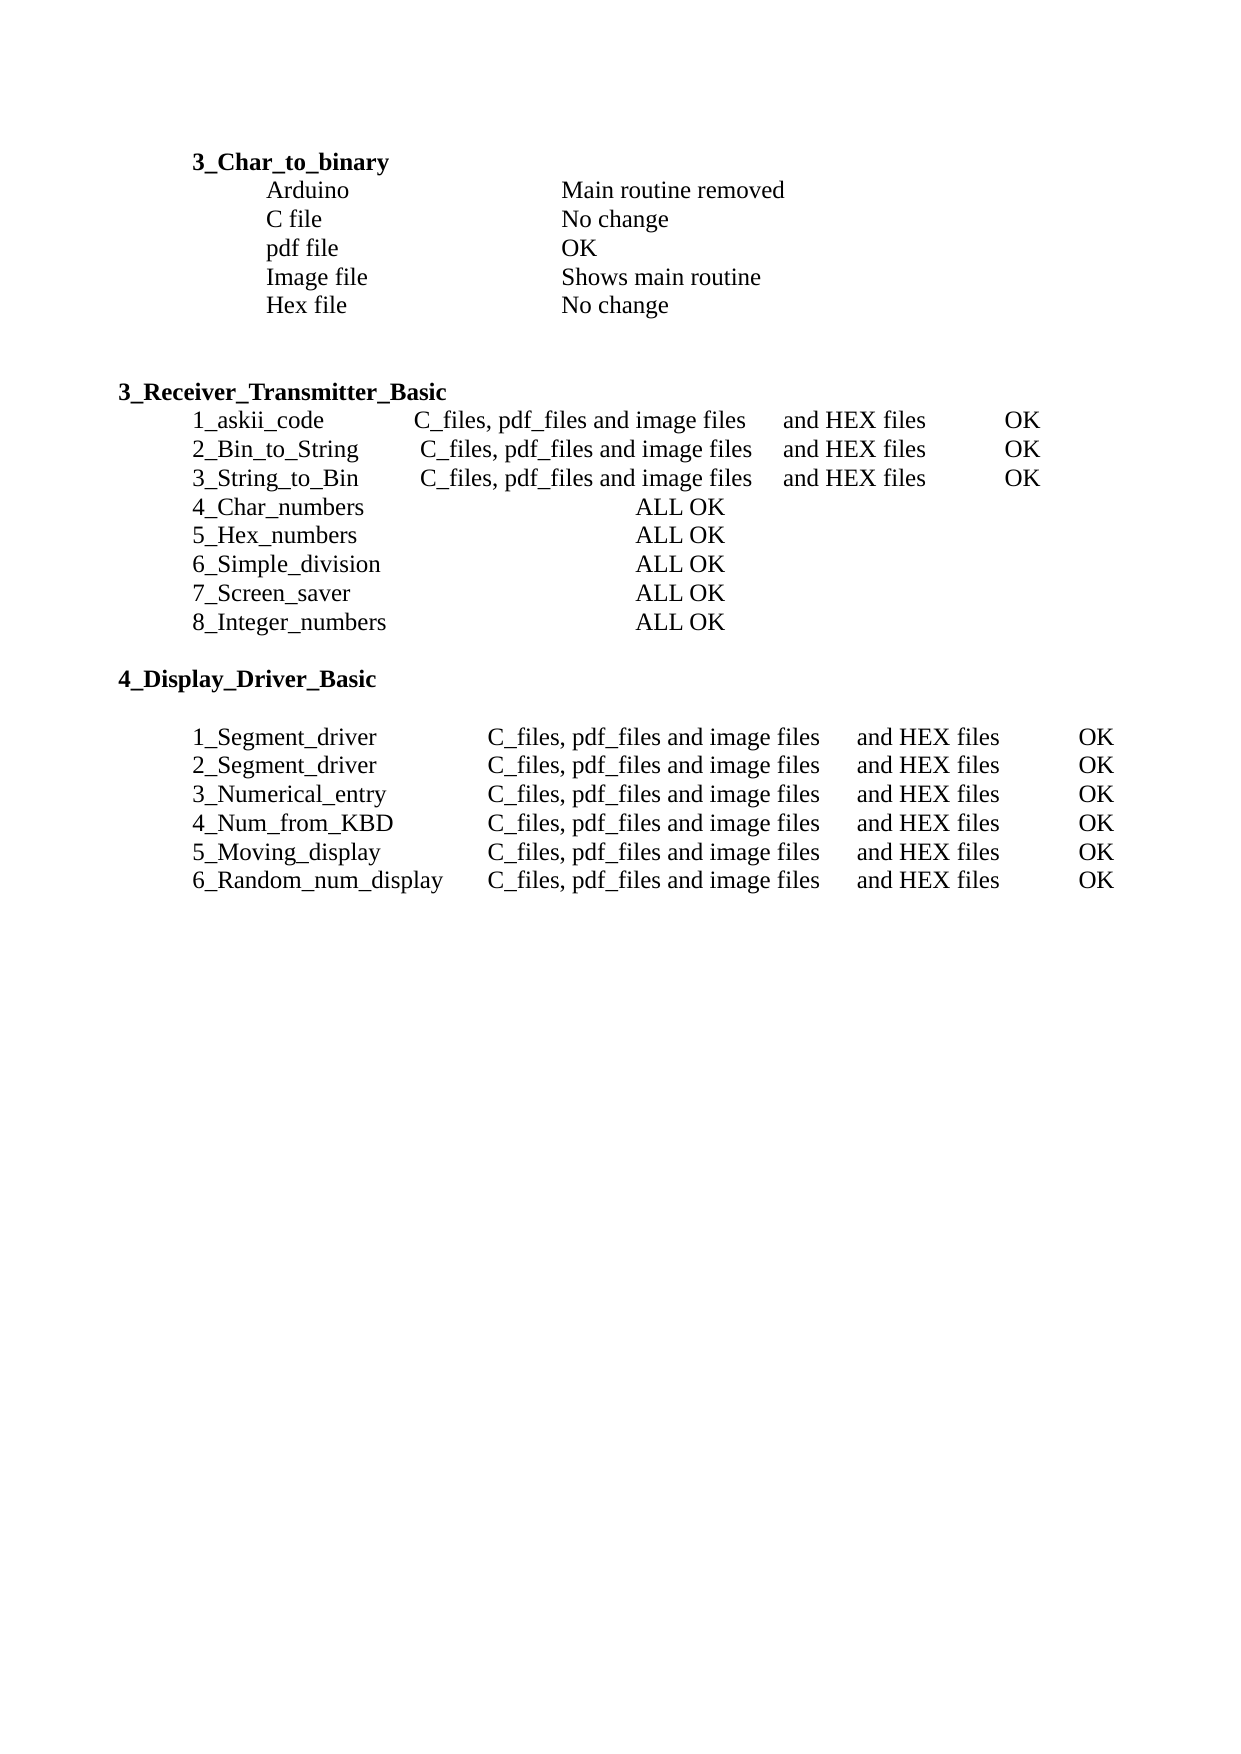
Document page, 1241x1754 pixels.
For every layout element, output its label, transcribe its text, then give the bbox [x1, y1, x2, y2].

text 5_Hex_numbers ALL OK [118, 521, 1122, 549]
text Hex file No change [118, 291, 1122, 319]
text 6_Random_num_display C_files, pdf_files and image files and HEX files OK [118, 866, 1122, 894]
text 1_askii_code C_files, pdf_files and image files and HEX files OK [118, 406, 1122, 434]
text 6_Simple_division ALL OK [118, 549, 1122, 578]
text 7_Screen_saver ALL OK [118, 578, 1122, 607]
text 3_Receiver_Transmitter_Basic [118, 377, 1122, 406]
text 5_Moving_display C_files, pdf_files and image files and HEX files OK [118, 837, 1122, 866]
text 4_Char_numbers ALL OK [118, 492, 1122, 521]
text Arduino Main routine removed [118, 176, 1122, 204]
text 3_Numerical_entry C_files, pdf_files and image files and HEX files OK [118, 779, 1122, 808]
text 1_Segment_driver C_files, pdf_files and image files and HEX files OK [118, 722, 1122, 751]
text 3_Char_to_binary [118, 147, 1122, 176]
text 2_Segment_driver C_files, pdf_files and image files and HEX files OK [118, 751, 1122, 779]
text pdf file OK [118, 233, 1122, 262]
text 2_Bin_to_String C_files, pdf_files and image files and HEX files OK [118, 434, 1122, 463]
text 8_Integer_numbers ALL OK [118, 607, 1122, 636]
text 4_Display_Driver_Basic [118, 664, 1122, 693]
text 4_Num_from_KBD C_files, pdf_files and image files and HEX files OK [118, 808, 1122, 837]
text Image file Shows main routine [118, 262, 1122, 291]
text 3_String_to_Bin C_files, pdf_files and image files and HEX files OK [118, 463, 1122, 492]
text C file No change [118, 204, 1122, 233]
